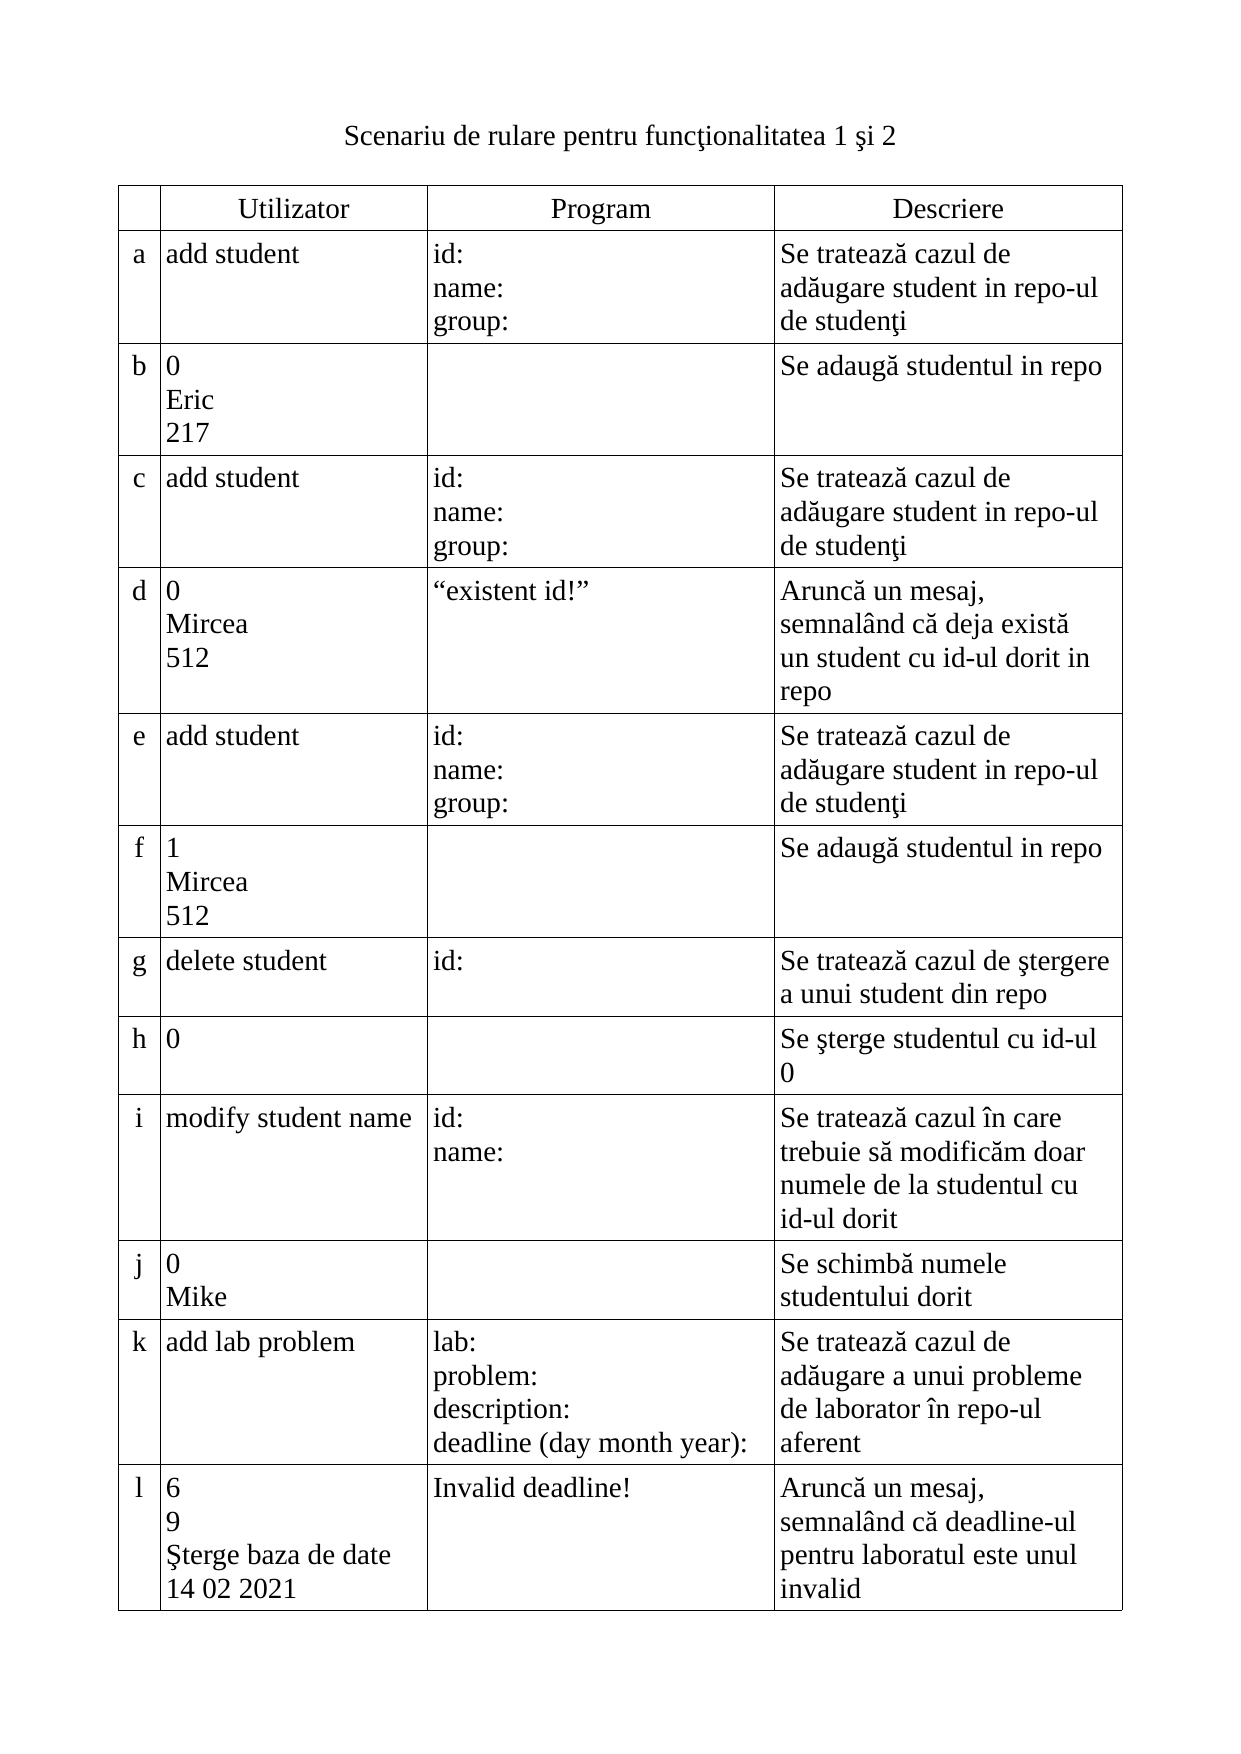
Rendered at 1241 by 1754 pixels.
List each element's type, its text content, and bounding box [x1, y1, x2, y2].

table_cell Se tratează cazul de adăugare student in repo-ul de studenţi [775, 231, 1122, 342]
table_cell 6 9 Şterge baza de date 14 02 2021 [161, 1465, 427, 1610]
text Scenariu de rulare pentru funcţionalitatea 1 şi 2 [118, 118, 1122, 152]
table_cell [428, 344, 774, 455]
table_cell lab: problem: description: deadline (day month year): [428, 1320, 774, 1464]
table_cell [428, 1017, 774, 1094]
table_cell Se adaugă studentul in repo [775, 344, 1122, 455]
table_header Utilizator [161, 186, 427, 230]
table_cell c [119, 456, 160, 567]
table_cell add student [161, 456, 427, 567]
table_cell f [119, 826, 160, 937]
table_cell id: name: group: [428, 714, 774, 825]
table_cell 0 Eric 217 [161, 344, 427, 455]
table_cell h [119, 1017, 160, 1094]
table_cell Se tratează cazul de adăugare student in repo-ul de studenţi [775, 456, 1122, 567]
table_cell Se şterge studentul cu id-ul 0 [775, 1017, 1122, 1094]
table_header Descriere [775, 186, 1122, 230]
table_cell l [119, 1465, 160, 1610]
table_cell Se adaugă studentul in repo [775, 826, 1122, 937]
table_cell Se tratează cazul de ştergere a unui student din repo [775, 938, 1122, 1016]
table_cell id: name: group: [428, 456, 774, 567]
table_cell b [119, 344, 160, 455]
table_cell add student [161, 231, 427, 342]
table_cell 0 [161, 1017, 427, 1094]
table_cell id: name: [428, 1095, 774, 1240]
table_cell Se tratează cazul în care trebuie să modificăm doar numele de la studentul cu id-ul dorit [775, 1095, 1122, 1240]
table_cell 0 Mike [161, 1241, 427, 1319]
table_cell delete student [161, 938, 427, 1016]
table_cell d [119, 568, 160, 713]
table_cell id: name: group: [428, 231, 774, 342]
table_cell e [119, 714, 160, 825]
table_cell Se tratează cazul de adăugare student in repo-ul de studenţi [775, 714, 1122, 825]
table_header Program [428, 186, 774, 230]
table_cell “existent id!” [428, 568, 774, 713]
table_cell Se schimbă numele studentului dorit [775, 1241, 1122, 1319]
table_cell id: [428, 938, 774, 1016]
table_cell add student [161, 714, 427, 825]
table_cell a [119, 231, 160, 342]
table_cell Aruncă un mesaj, semnalând că deja există un student cu id-ul dorit in repo [775, 568, 1122, 713]
table_cell [428, 826, 774, 937]
table_cell Aruncă un mesaj, semnalând că deadline-ul pentru laboratul este unul invalid [775, 1465, 1122, 1610]
table_cell modify student name [161, 1095, 427, 1240]
table_cell g [119, 938, 160, 1016]
table_cell 0 Mircea 512 [161, 568, 427, 713]
table_header [119, 186, 160, 230]
table_cell 1 Mircea 512 [161, 826, 427, 937]
table_cell j [119, 1241, 160, 1319]
table_cell i [119, 1095, 160, 1240]
table_cell [428, 1241, 774, 1319]
table_cell add lab problem [161, 1320, 427, 1464]
table_cell k [119, 1320, 160, 1464]
table_cell Invalid deadline! [428, 1465, 774, 1610]
table_cell Se tratează cazul de adăugare a unui probleme de laborator în repo-ul aferent [775, 1320, 1122, 1464]
